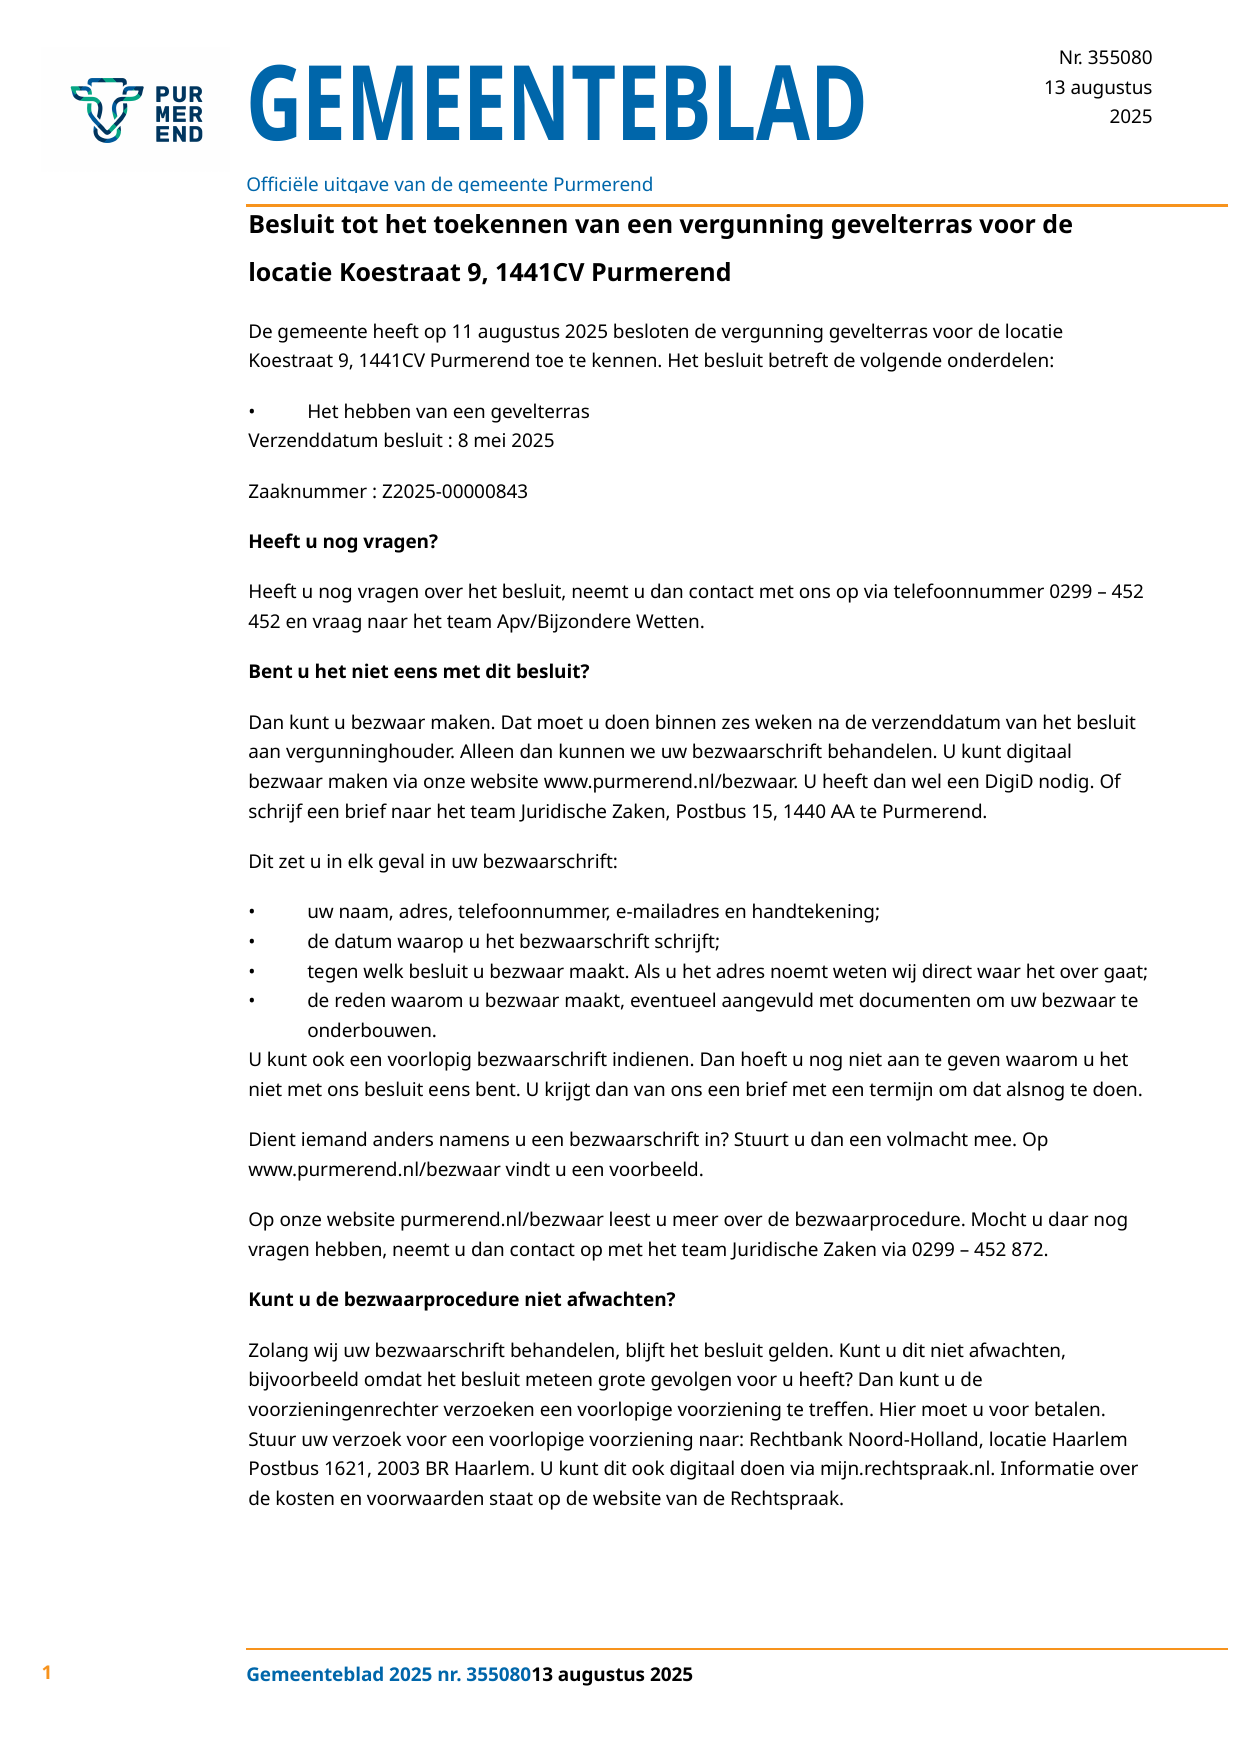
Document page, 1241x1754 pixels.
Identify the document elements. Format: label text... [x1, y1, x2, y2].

text Dient iemand anders namens u een bezwaarschrift in? Stuurt u dan een volmacht mee. Op www.purmerend.nl/bezwaar vindt u een voorbeeld. [248, 1127, 1152, 1182]
list uw naam, adres, telefoonnummer, e-mailadres en handtekening; [248, 899, 1152, 924]
text U kunt ook een voorlopig bezwaarschrift indienen. Dan hoeft u nog niet aan te geven waarom u het niet met ons besluit eens bent. U krijgt dan van ons een brief met een termijn om dat alsnog te doen. [248, 1047, 1152, 1102]
text Besluit tot het toekennen van een vergunning gevelterras voor de locatie Koestraat 9, 1441CV Purmerend [248, 207, 1152, 288]
list de datum waarop u het bezwaarschrift schrijft; [248, 928, 1152, 954]
text Dan kunt u bezwaar maken. Dat moet u doen binnen zes weken na de verzenddatum van het besluit aan vergunninghouder. Alleen dan kunnen we uw bezwaarschrift behandelen. U kunt digitaal bezwaar maken via onze website www.purmerend.nl/bezwaar. U heeft dan wel een DigiD nodig. Of schrijf een brief naar het team Juridische Zaken, Postbus 15, 1440 AA te Purmerend. [248, 709, 1152, 824]
text Kunt u de bezwaarprocedure niet afwachten? [248, 1287, 1152, 1312]
text Bent u het niet eens met dit besluit? [248, 659, 1152, 684]
list tegen welk besluit u bezwaar maakt. Als u het adres noemt weten wij direct waar het over gaat; [248, 958, 1152, 984]
text Zaaknummer : Z2025-00000843 [248, 478, 1152, 504]
text Verzenddatum besluit : 8 mei 2025 [248, 427, 1152, 453]
text Zolang wij uw bezwaarschrift behandelen, blijft het besluit gelden. Kunt u dit niet afwachten, bijvoorbeeld omdat het besluit meteen grote gevolgen voor u heeft? Dan kunt u de voorzieningenrechter verzoeken een voorlopige voorziening te treffen. Hier moet u voor betalen. Stuur uw verzoek voor een voorlopige voorziening naar: Rechtbank Noord-Holland, locatie Haarlem Postbus 1621, 2003 BR Haarlem. U kunt dit ook digitaal doen via mijn.rechtspraak.nl. Informatie over de kosten en voorwaarden staat op de website van de Rechtspraak. [248, 1337, 1152, 1511]
text Dit zet u in elk geval in uw bezwaarschrift: [248, 848, 1152, 874]
list de reden waarom u bezwaar maakt, eventueel aangevuld met documenten om uw bezwaar te onderbouwen. [248, 987, 1152, 1043]
text Op onze website purmerend.nl/bezwaar leest u meer over de bezwaarprocedure. Mocht u daar nog vragen hebben, neemt u dan contact op met het team Juridische Zaken via 0299 – 452 872. [248, 1207, 1152, 1262]
list Het hebben van een gevelterras [248, 398, 1152, 424]
picture [41, 47, 231, 172]
text De gemeente heeft op 11 augustus 2025 besloten de vergunning gevelterras voor de locatie Koestraat 9, 1441CV Purmerend toe te kennen. Het besluit betreft de volgende onderdelen: [248, 318, 1152, 373]
text Heeft u nog vragen? [248, 528, 1152, 554]
text Heeft u nog vragen over het besluit, neemt u dan contact met ons op via telefoonnummer 0299 – 452 452 en vraag naar het team Apv/Bijzondere Wetten. [248, 579, 1152, 634]
